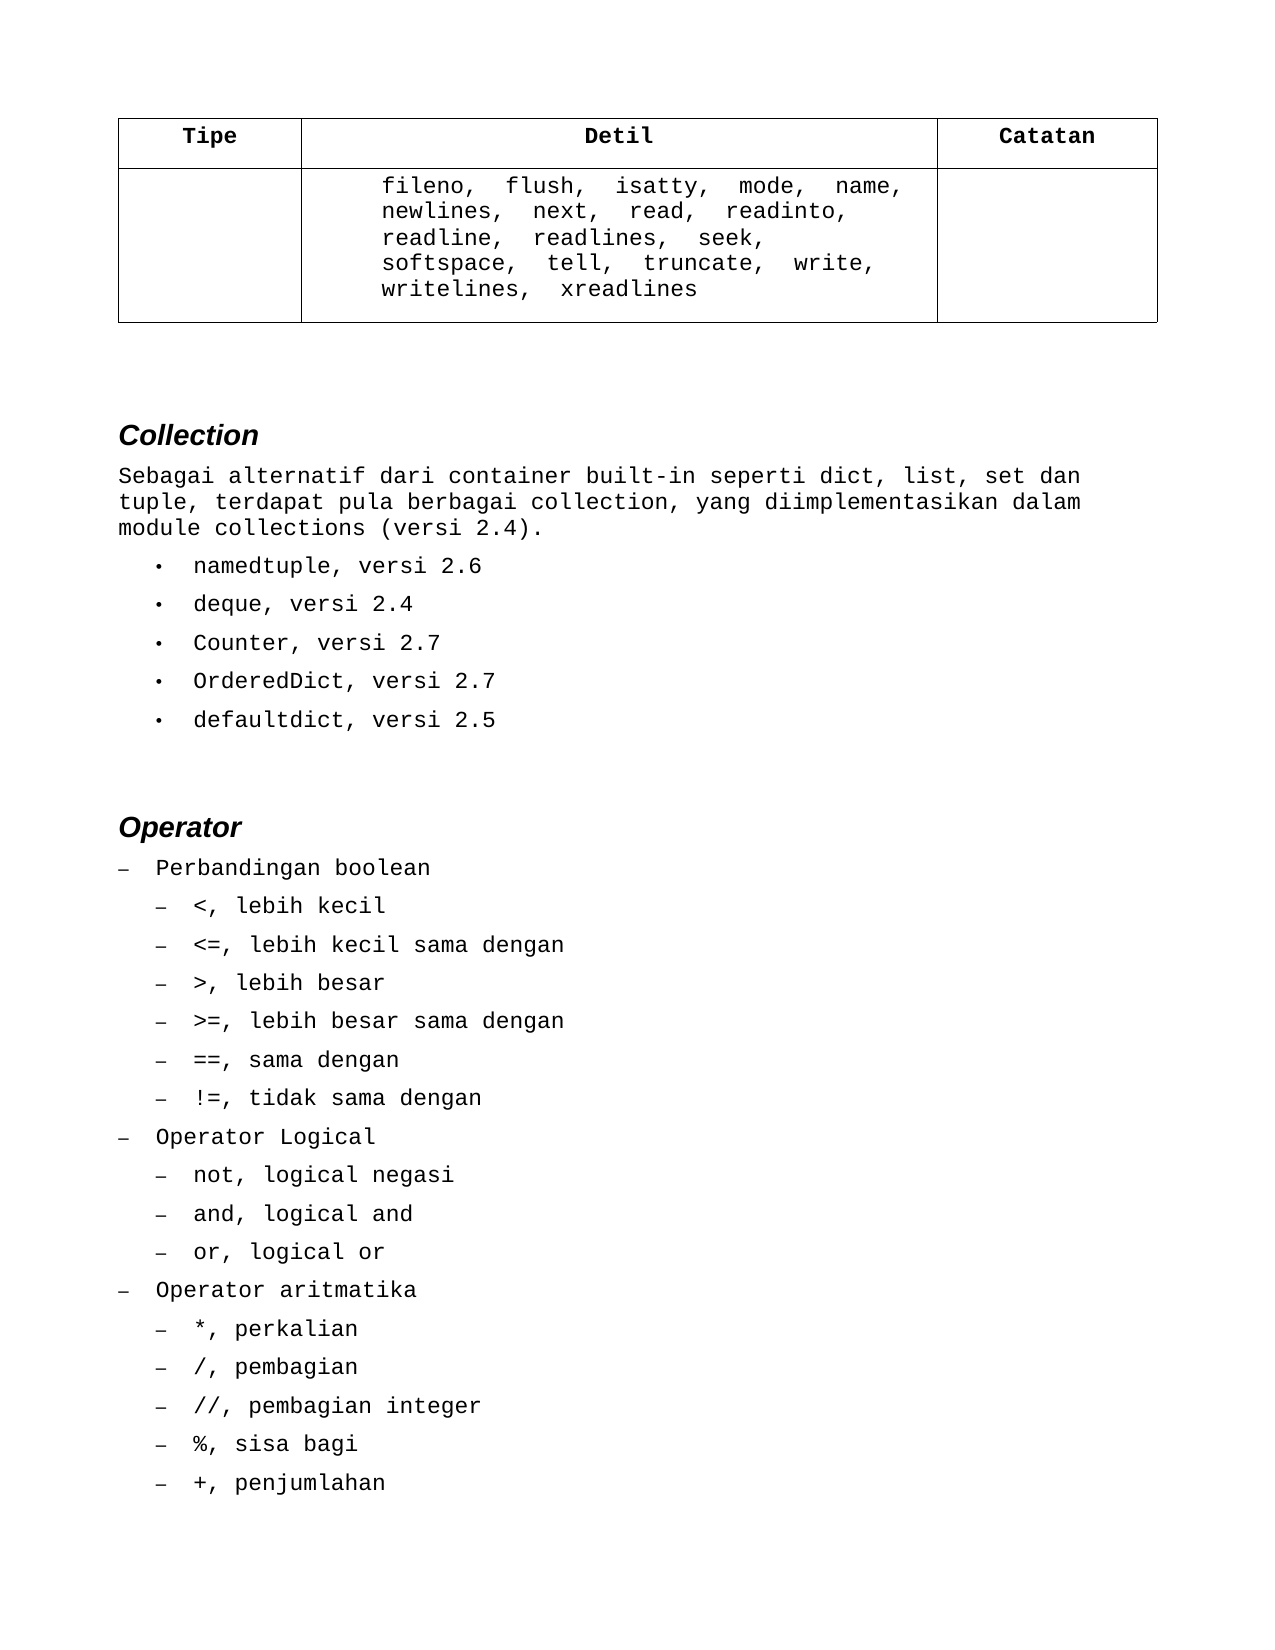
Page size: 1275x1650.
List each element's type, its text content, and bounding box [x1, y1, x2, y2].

table_cell fileno, flush, isatty, mode, name, newlines, next, read, readinto, readline, readlines, seek, softspace, tell, truncate, write, writelines, xreadlines [302, 169, 937, 322]
table_cell [119, 169, 301, 322]
list <=, lebih kecil sama dengan [156, 933, 1157, 959]
list *, perkalian [156, 1317, 1157, 1343]
list /, pembagian [156, 1356, 1157, 1382]
list and, logical and [156, 1202, 1157, 1228]
list not, logical negasi [156, 1163, 1157, 1189]
table_header Catatan [938, 119, 1157, 168]
list OrderedDict, versi 2.7 [156, 670, 1157, 696]
list Operator Logical [118, 1125, 1157, 1151]
table_header Detil [302, 119, 937, 168]
list ==, sama dengan [156, 1048, 1157, 1074]
table_cell [938, 169, 1157, 322]
list %, sisa bagi [156, 1433, 1157, 1458]
list >, lebih besar [156, 971, 1157, 997]
text Sebagai alternatif dari container built-in seperti dict, list, set dan tuple, terdapat pula berbagai collection, yang diimplementasikan dalam module collections (versi 2.4). [118, 464, 1157, 542]
list deque, versi 2.4 [156, 593, 1157, 619]
list namedtuple, versi 2.6 [156, 554, 1157, 580]
table_header Tipe [119, 119, 301, 168]
list //, pembagian integer [156, 1394, 1157, 1420]
list or, logical or [156, 1240, 1157, 1266]
list Counter, versi 2.7 [156, 631, 1157, 657]
list +, penjumlahan [156, 1471, 1157, 1497]
subtitle Collection [118, 418, 1157, 452]
list >=, lebih besar sama dengan [156, 1010, 1157, 1036]
list defaultdict, versi 2.5 [156, 708, 1157, 734]
list !=, tidak sama dengan [156, 1087, 1157, 1113]
list Perbandingan boolean [118, 856, 1157, 882]
list <, lebih kecil [156, 894, 1157, 920]
list Operator aritmatika [118, 1279, 1157, 1305]
subtitle Operator [118, 810, 1157, 843]
